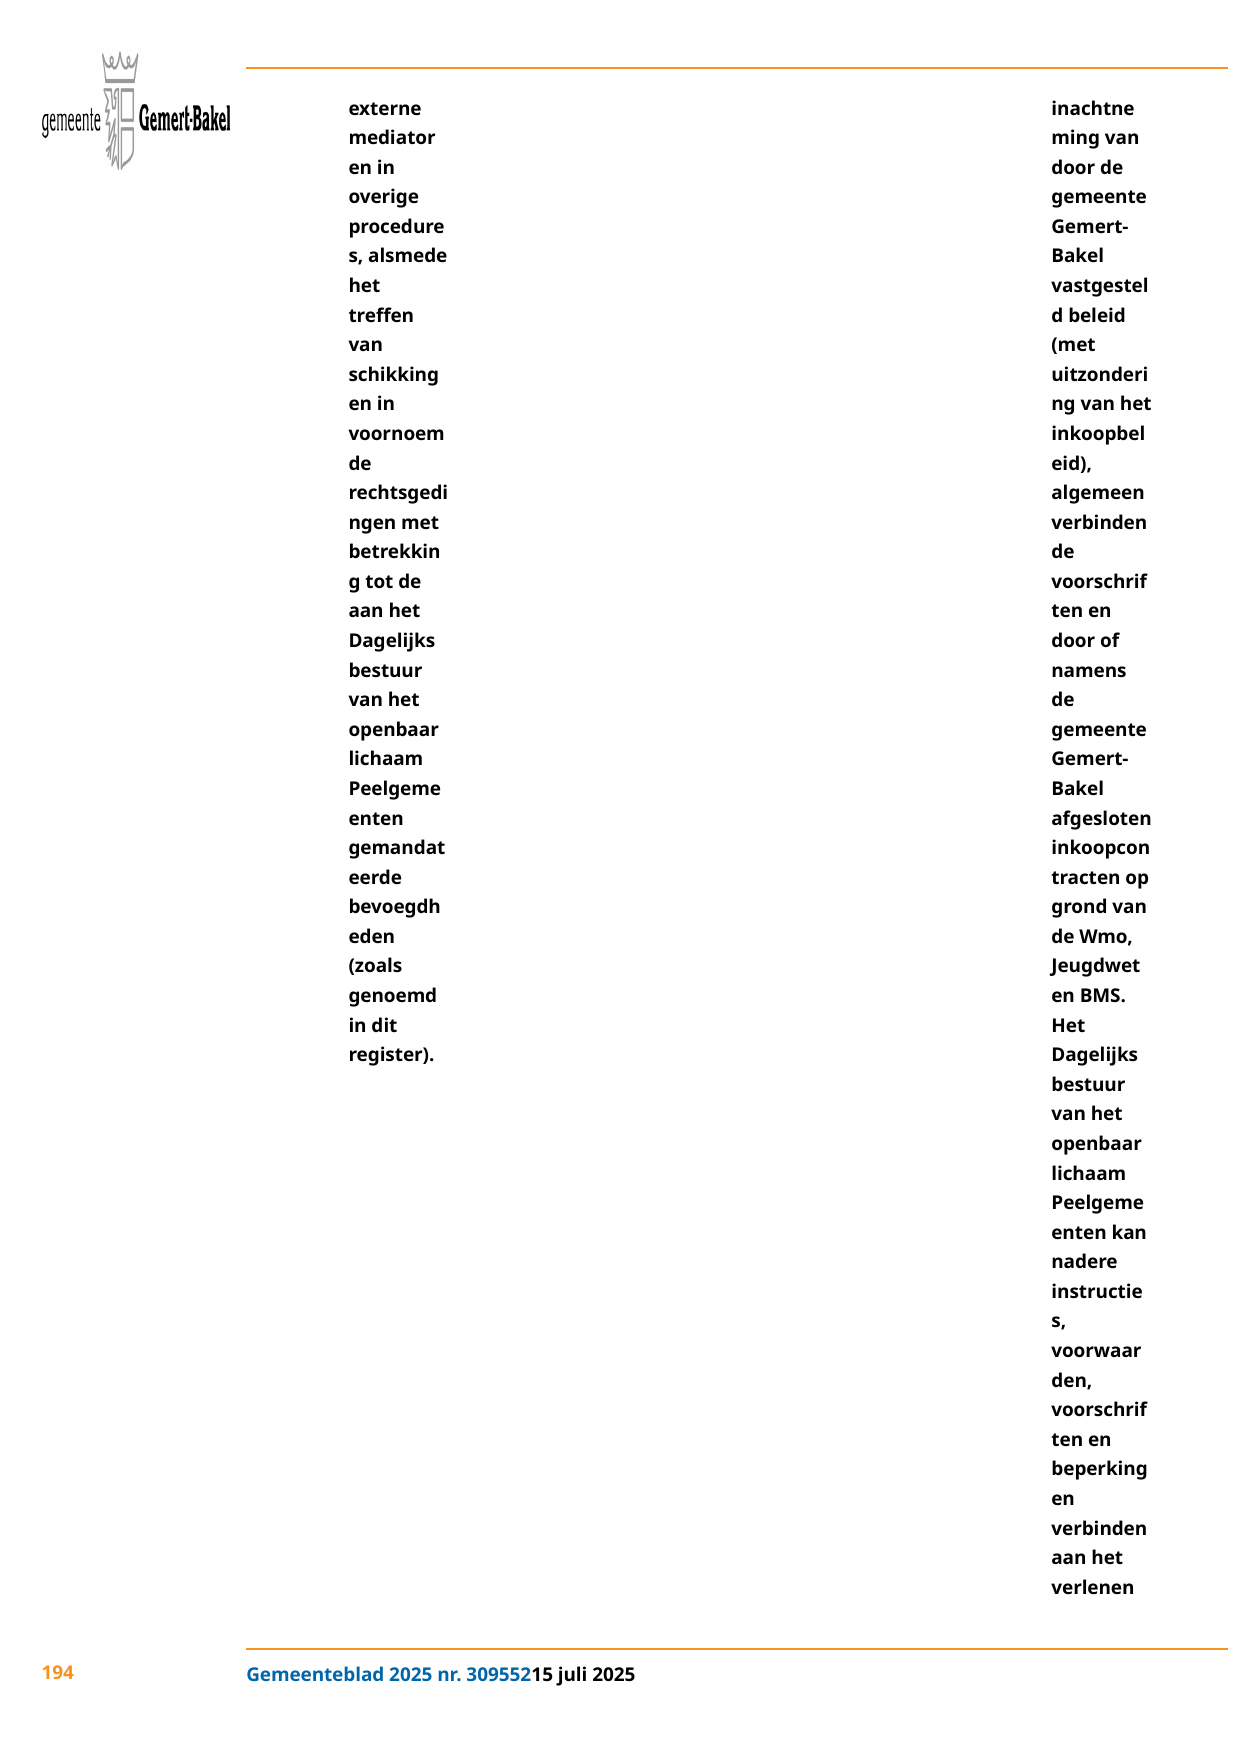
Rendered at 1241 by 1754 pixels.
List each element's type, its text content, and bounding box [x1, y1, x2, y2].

table_cell [850, 95, 951, 1600]
table_cell [750, 95, 850, 1600]
picture [41, 47, 231, 172]
table_cell [650, 95, 750, 1600]
table_cell [248, 95, 348, 1600]
table_cell [951, 95, 1051, 1600]
table_cell [549, 95, 649, 1600]
table_cell externe mediator en in overige procedures, alsmede het treffen van schikkingen in voornoemde rechtsgedingen met betrekking tot de aan het Dagelijks bestuur van het openbaar lichaam Peelgemeenten gemandateerde bevoegdheden (zoals genoemd in dit register). [348, 95, 449, 1600]
table_cell [449, 95, 549, 1600]
table_cell inachtneming van door de gemeente Gemert-Bakel vastgesteld beleid (met uitzondering van het inkoopbeleid), algemeen verbindende voorschriften en door of namens de gemeente Gemert-Bakel afgesloten inkoopcontracten op grond van de Wmo, Jeugdwet en BMS. Het Dagelijks bestuur van het openbaar lichaam Peelgemeenten kan nadere instructies, voorwaarden, voorschriften en beperkingen verbinden aan het verlenen [1051, 95, 1152, 1600]
